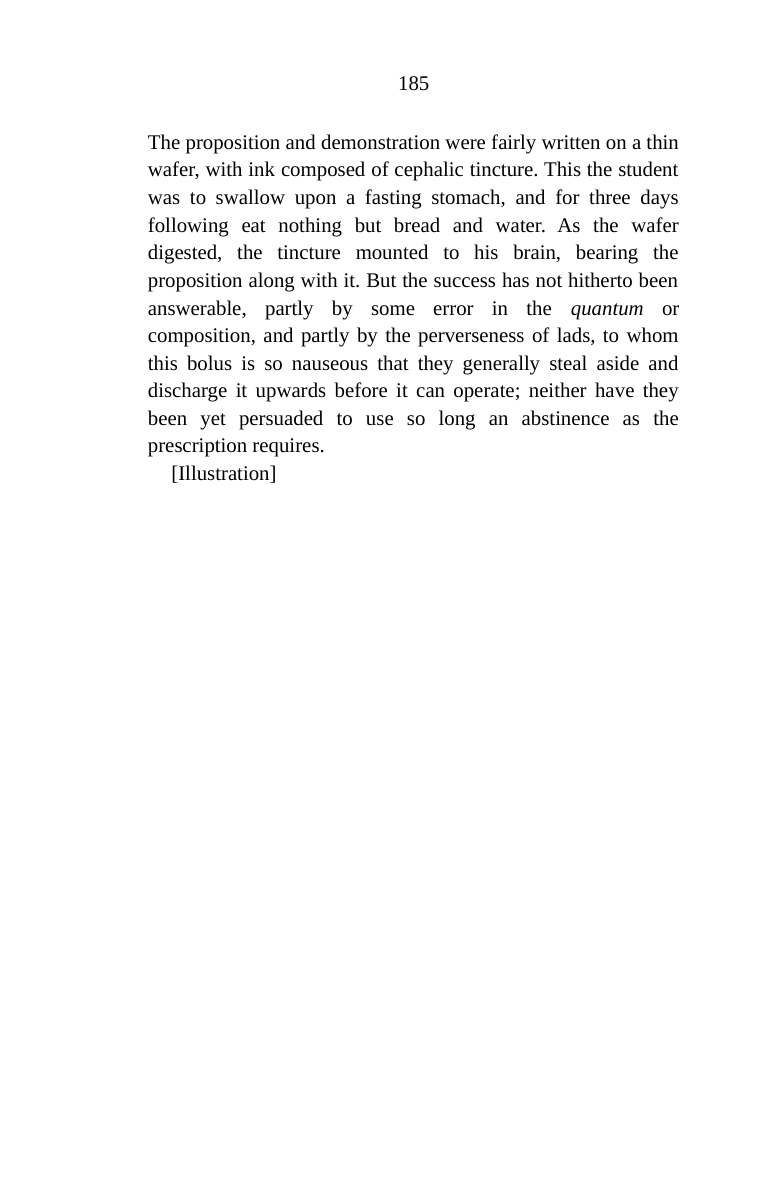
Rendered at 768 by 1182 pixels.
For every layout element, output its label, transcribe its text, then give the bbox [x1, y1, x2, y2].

text [Illustration] [148, 461, 679, 485]
text The proposition and demonstration were fairly written on a thin wafer, with ink composed of cephalic tincture. This the student was to swallow upon a fasting stomach, and for three days following eat nothing but bread and water. As the wafer digested, the tincture mounted to his brain, bearing the proposition along with it. But the success has not hitherto been answerable, partly by some error in the quantum or composition, and partly by the perverseness of lads, to whom this bolus is so nauseous that they generally steal aside and discharge it upwards before it can operate; neither have they been yet persuaded to use so long an abstinence as the prescription requires. [148, 130, 679, 457]
